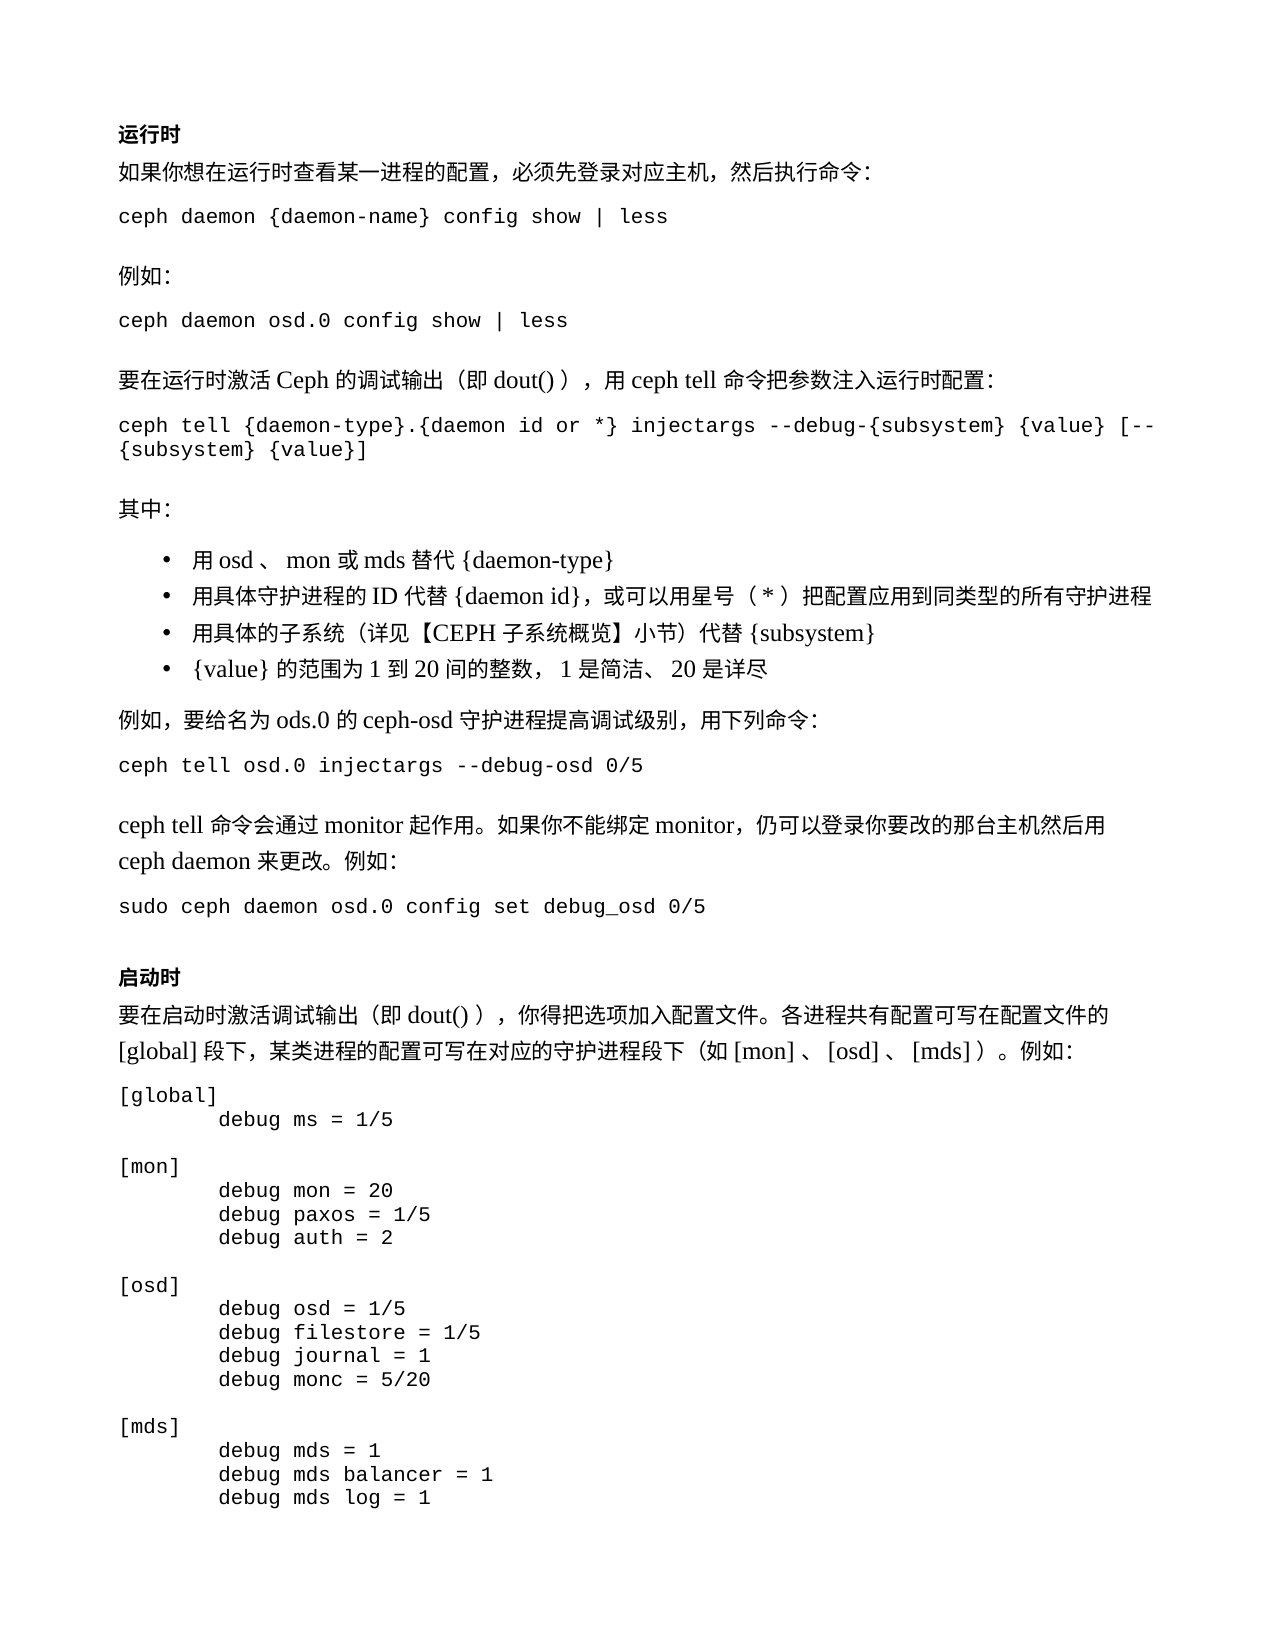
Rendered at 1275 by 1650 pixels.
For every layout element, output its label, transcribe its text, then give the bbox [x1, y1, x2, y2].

list 用具体守护进程的 ID 代替 {daemon id}，或可以用星号（ * ）把配置应用到同类型的所有守护进程 [162, 579, 1157, 611]
text 例如： [118, 259, 1157, 291]
text debug ms = 1/5 [118, 1109, 1157, 1133]
list {value} 的范围为 1 到 20 间的整数， 1 是简洁、 20 是详尽 [162, 652, 1157, 684]
text debug monc = 5/20 [118, 1369, 1157, 1393]
text debug auth = 2 [118, 1227, 1157, 1251]
text [osd] [118, 1274, 1157, 1298]
text ceph daemon {daemon-name} config show | less [118, 206, 1157, 229]
text 要在启动时激活调试输出（即 dout() ），你得把选项加入配置文件。各进程共有配置可写在配置文件的 [global] 段下，某类进程的配置可写在对应的守护进程段下（如 [mon] 、 [osd] 、 [mds] ）。例如： [118, 998, 1157, 1066]
text 其中： [118, 492, 1157, 523]
text ceph tell osd.0 injectargs --debug-osd 0/5 [118, 755, 1157, 778]
text debug mds balancer = 1 [118, 1464, 1157, 1487]
subtitle 运行时 [118, 118, 1157, 148]
text debug osd = 1/5 [118, 1298, 1157, 1322]
text [mds] [118, 1416, 1157, 1440]
list 用 osd 、 mon 或 mds 替代 {daemon-type} [162, 543, 1157, 575]
text 例如，要给名为 ods.0 的 ceph-osd 守护进程提高调试级别，用下列命令： [118, 703, 1157, 735]
subtitle 启动时 [118, 961, 1157, 991]
text debug filestore = 1/5 [118, 1322, 1157, 1346]
text [global] [118, 1085, 1157, 1109]
text debug mds = 1 [118, 1440, 1157, 1464]
text debug mds log = 1 [118, 1487, 1157, 1511]
text ceph daemon osd.0 config show | less [118, 310, 1157, 334]
list 用具体的子系统（详见【CEPH 子系统概览】小节）代替 {subsystem} [162, 616, 1157, 647]
text 要在运行时激活 Ceph 的调试输出（即 dout() ），用 ceph tell 命令把参数注入运行时配置： [118, 363, 1157, 395]
text [mon] [118, 1156, 1157, 1180]
text debug mon = 20 [118, 1180, 1157, 1204]
text debug paxos = 1/5 [118, 1204, 1157, 1227]
text ceph tell 命令会通过 monitor 起作用。如果你不能绑定 monitor，仍可以登录你要改的那台主机然后用 ceph daemon 来更改。例如： [118, 808, 1157, 876]
text ceph tell {daemon-type}.{daemon id or *} injectargs --debug-{subsystem} {value} [--{subsystem} {value}] [118, 415, 1157, 462]
text debug journal = 1 [118, 1346, 1157, 1369]
text 如果你想在运行时查看某一进程的配置，必须先登录对应主机，然后执行命令： [118, 154, 1157, 186]
text sudo ceph daemon osd.0 config set debug_osd 0/5 [118, 896, 1157, 919]
